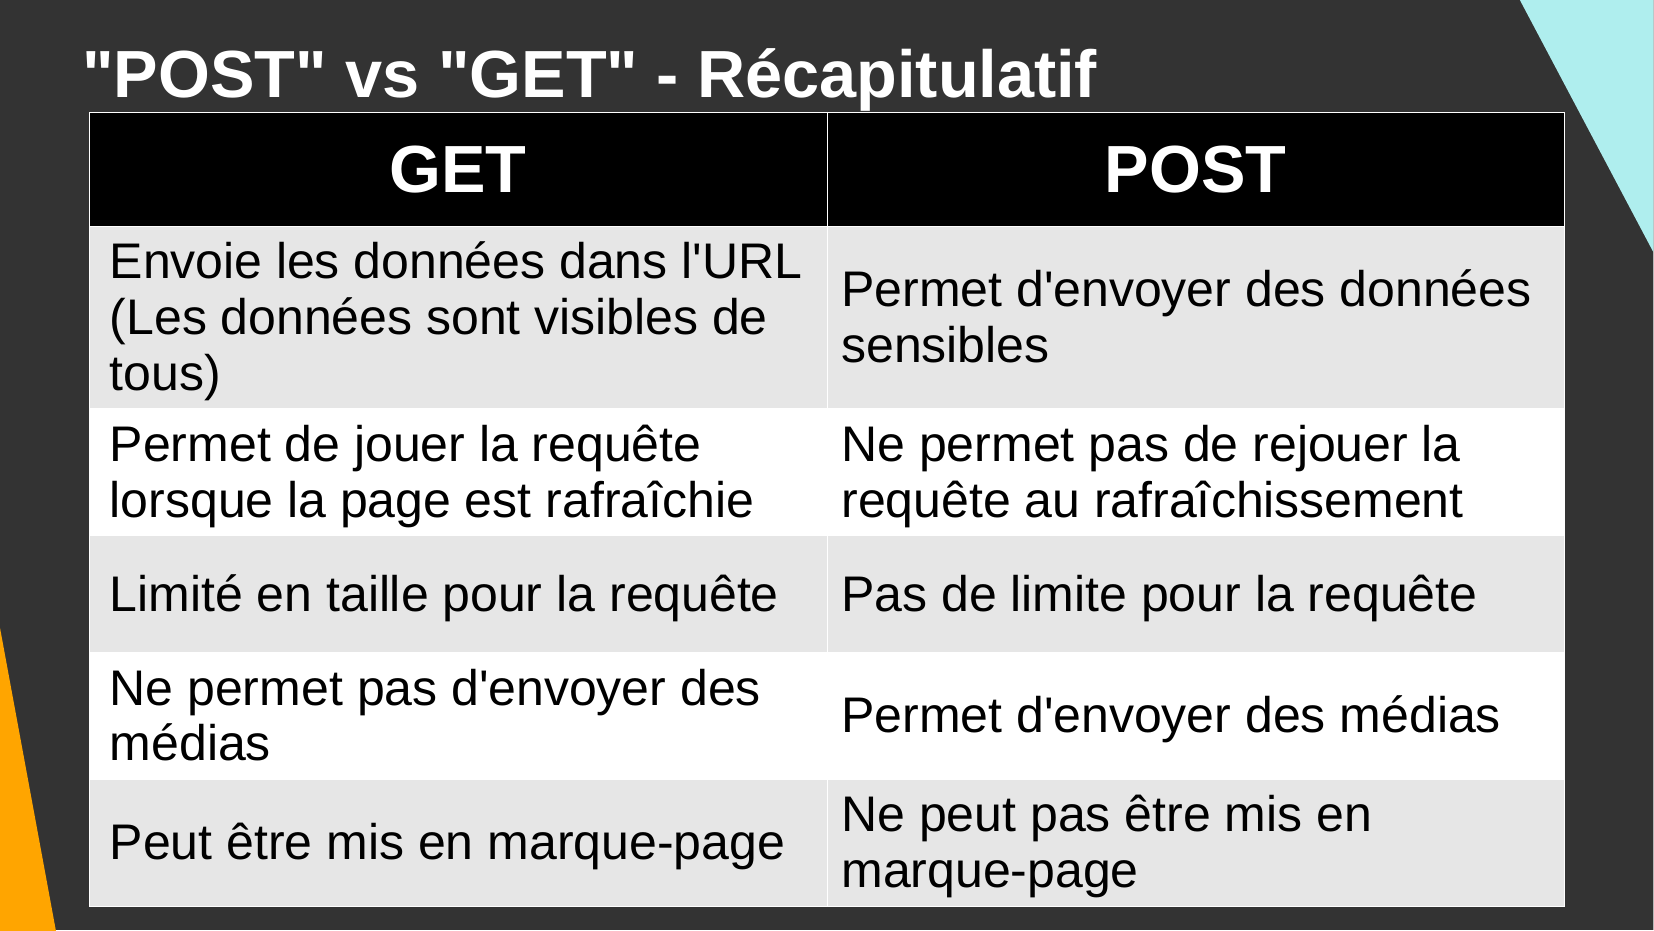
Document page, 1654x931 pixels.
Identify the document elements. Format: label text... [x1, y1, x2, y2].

table_header POST [828, 113, 1564, 226]
table_cell Ne peut pas être mis en marque-page [828, 780, 1564, 906]
text_box [1519, 0, 1654, 254]
table_cell Peut être mis en marque-page [90, 780, 827, 906]
text_box [0, 627, 56, 931]
table_cell Permet d'envoyer des médias [828, 653, 1564, 779]
table_cell Limité en taille pour la requête [90, 536, 827, 652]
table_cell Permet de jouer la requête lorsque la page est rafraîchie [90, 409, 827, 535]
table_header GET [90, 113, 827, 226]
table_cell Ne permet pas d'envoyer des médias [90, 653, 827, 779]
table_cell Permet d'envoyer des données sensibles [828, 227, 1564, 408]
title "POST" vs "GET" - Récapitulatif [82, 37, 1571, 114]
table_cell Ne permet pas de rejouer la requête au rafraîchissement [828, 409, 1564, 535]
table_cell Pas de limite pour la requête [828, 536, 1564, 652]
table_cell Envoie les données dans l'URL (Les données sont visibles de tous) [90, 227, 827, 408]
